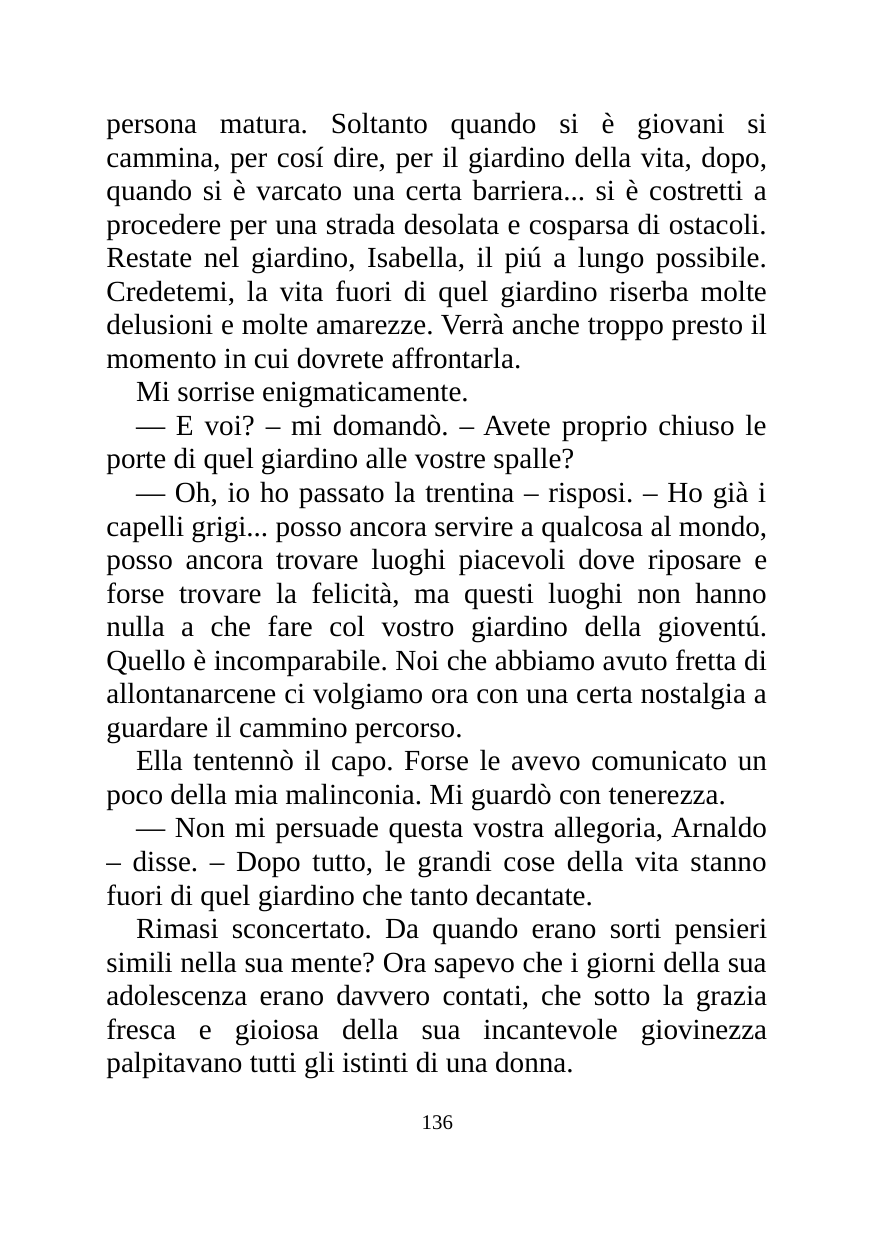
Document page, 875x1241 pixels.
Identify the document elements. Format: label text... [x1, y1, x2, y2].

text Ella tentennò il capo. Forse le avevo comunicato un poco della mia malinconia. Mi guardò con tenerezza. [106, 743, 768, 811]
text — Oh, io ho passato la trentina – risposi. – Ho già i capelli grigi... posso ancora servire a qualcosa al mondo, posso ancora trovare luoghi piacevoli dove riposare e forse trovare la felicità, ma questi luoghi non hanno nulla a che fare col vostro giardino della gioventú. Quello è incomparabile. Noi che abbiamo avuto fretta di allontanarcene ci volgiamo ora con una certa nostalgia a guardare il cammino percorso. [106, 475, 768, 743]
text persona matura. Soltanto quando si è giovani si cammina, per cosí dire, per il giardino della vita, dopo, quando si è varcato una certa barriera... si è costretti a procedere per una strada desolata e cosparsa di ostacoli. Restate nel giardino, Isabella, il piú a lungo possibile. Credetemi, la vita fuori di quel giardino riserba molte delusioni e molte amarezze. Verrà anche troppo presto il momento in cui dovrete affrontarla. [106, 106, 768, 374]
text — E voi? – mi domandò. – Avete proprio chiuso le porte di quel giardino alle vostre spalle? [106, 408, 768, 475]
text Rimasi sconcertato. Da quando erano sorti pensieri simili nella sua mente? Ora sapevo che i giorni della sua adolescenza erano davvero contati, che sotto la grazia fresca e gioiosa della sua incantevole giovinezza palpitavano tutti gli istinti di una donna. [106, 911, 768, 1079]
text — Non mi persuade questa vostra allegoria, Arnaldo – disse. – Dopo tutto, le grandi cose della vita stanno fuori di quel giardino che tanto decantate. [106, 811, 768, 911]
text Mi sorrise enigmaticamente. [106, 374, 768, 408]
